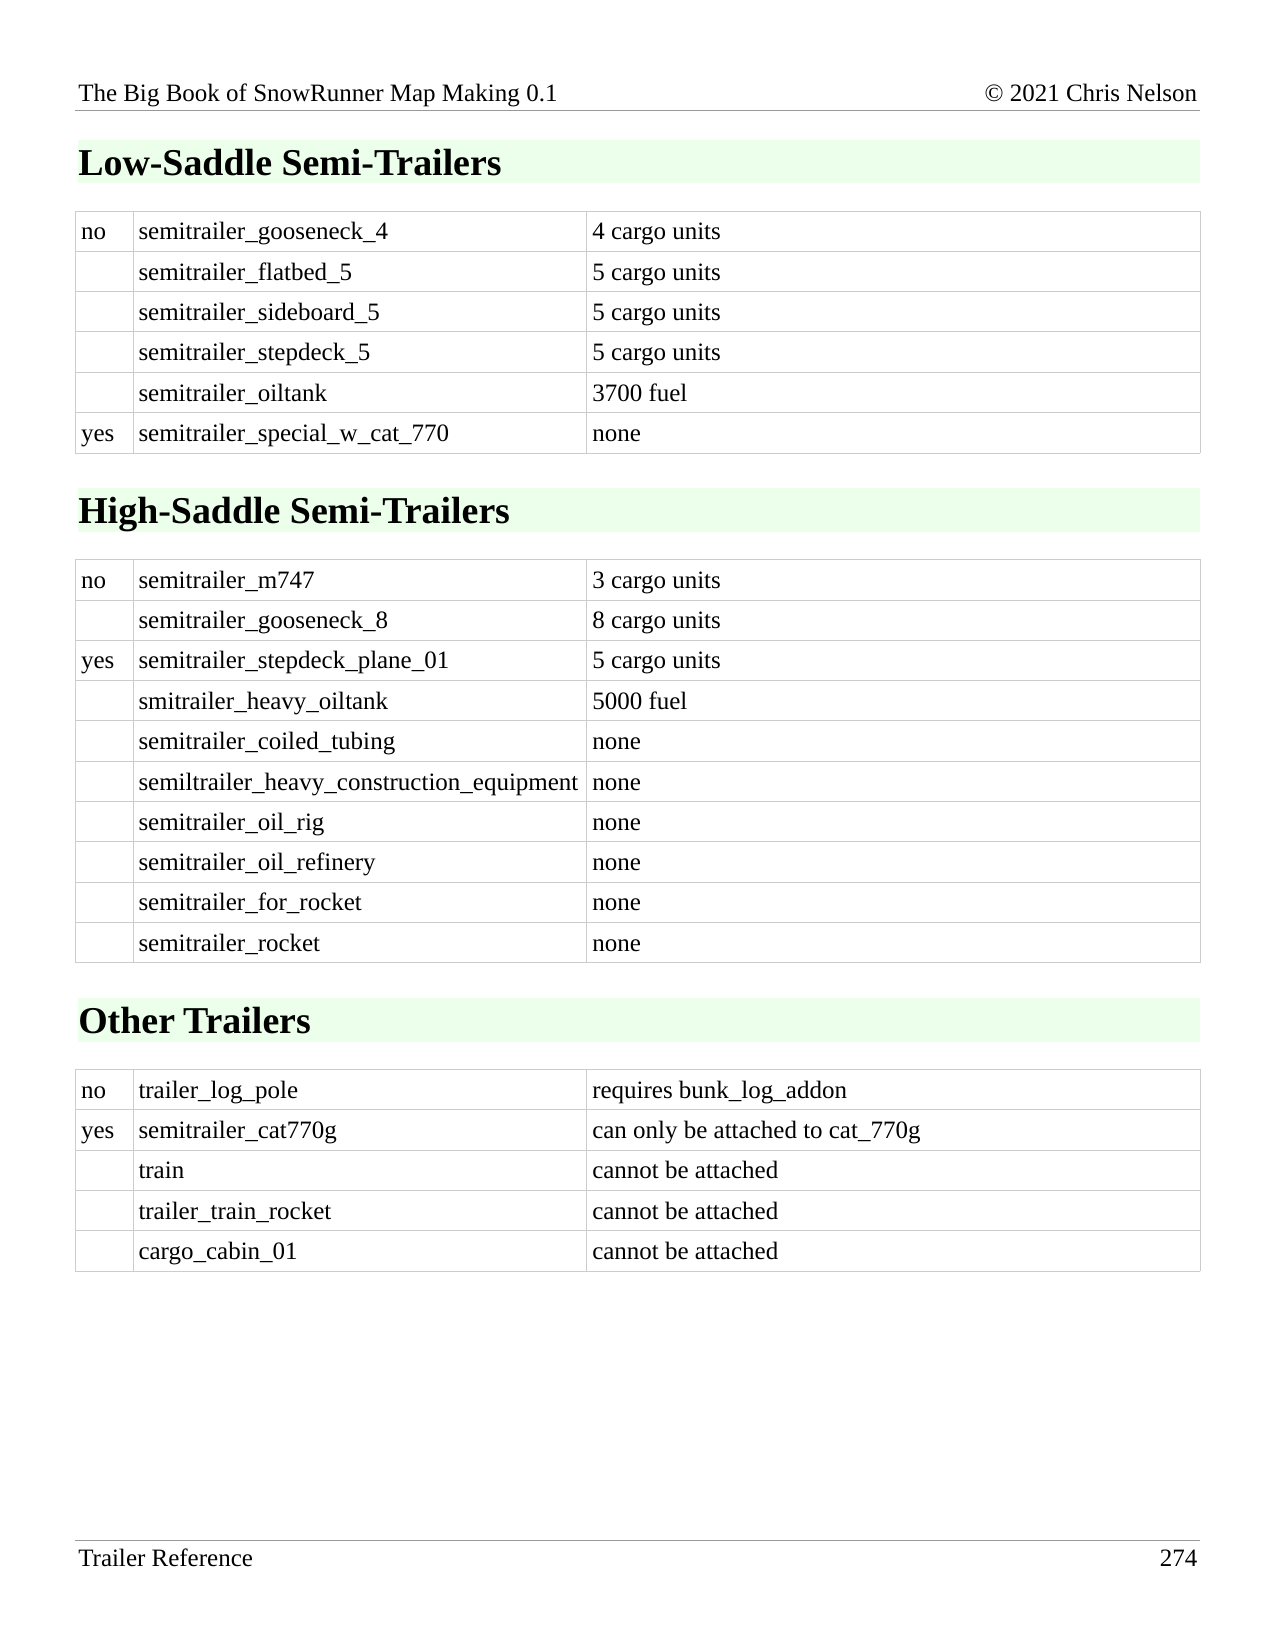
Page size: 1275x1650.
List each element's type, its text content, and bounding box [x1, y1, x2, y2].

table_header requires bunk_log_addon [587, 1070, 1200, 1109]
table_cell semitrailer_rocket [134, 923, 586, 962]
table_cell semitrailer_flatbed_5 [134, 252, 586, 291]
table_cell cannot be attached [587, 1231, 1200, 1271]
table_cell 5000 fuel [587, 681, 1200, 720]
table_cell semitrailer_cat770g [134, 1110, 586, 1150]
table_cell [76, 681, 133, 720]
table_cell 8 cargo units [587, 601, 1200, 640]
table_cell semitrailer_stepdeck_5 [134, 332, 586, 372]
table_cell [76, 1151, 133, 1190]
table_cell none [587, 802, 1200, 841]
table_cell cannot be attached [587, 1191, 1200, 1230]
table_cell semitrailer_special_w_cat_770 [134, 413, 586, 452]
table_cell none [587, 842, 1200, 882]
table_cell [76, 252, 133, 291]
table_cell trailer_train_rocket [134, 1191, 586, 1230]
table_header semitrailer_m747 [134, 560, 586, 599]
table_header semitrailer_gooseneck_4 [134, 212, 586, 251]
table_cell none [587, 721, 1200, 761]
table_cell train [134, 1151, 586, 1190]
table_cell yes [76, 413, 133, 452]
table_cell [76, 883, 133, 922]
table_cell none [587, 762, 1200, 801]
table_cell none [587, 883, 1200, 922]
table_cell semitrailer_coiled_tubing [134, 721, 586, 761]
table_cell semitrailer_stepdeck_plane_01 [134, 641, 586, 680]
table_cell cannot be attached [587, 1151, 1200, 1190]
table_cell cargo_cabin_01 [134, 1231, 586, 1271]
table_cell [76, 373, 133, 412]
table_cell semitrailer_gooseneck_8 [134, 601, 586, 640]
table_header no [76, 1070, 133, 1109]
table_cell 5 cargo units [587, 332, 1200, 372]
subtitle Other Trailers [78, 998, 1200, 1042]
table_cell 3700 fuel [587, 373, 1200, 412]
table_cell [76, 1191, 133, 1230]
table_cell [76, 721, 133, 761]
table_header no [76, 212, 133, 251]
table_cell semiltrailer_heavy_construction_equipment [134, 762, 586, 801]
table_cell semitrailer_oil_rig [134, 802, 586, 841]
table_cell semitrailer_sideboard_5 [134, 292, 586, 331]
table_cell yes [76, 1110, 133, 1150]
table_cell semitrailer_oil_refinery [134, 842, 586, 882]
table_cell [76, 802, 133, 841]
table_cell [76, 332, 133, 372]
subtitle High-Saddle Semi-Trailers [78, 488, 1200, 532]
table_cell [76, 1231, 133, 1271]
table_header no [76, 560, 133, 599]
table_cell 5 cargo units [587, 292, 1200, 331]
table_cell [76, 292, 133, 331]
table_cell semitrailer_for_rocket [134, 883, 586, 922]
table_cell 5 cargo units [587, 252, 1200, 291]
table_cell [76, 762, 133, 801]
table_header trailer_log_pole [134, 1070, 586, 1109]
table_cell none [587, 923, 1200, 962]
table_cell [76, 923, 133, 962]
table_cell yes [76, 641, 133, 680]
table_header 4 cargo units [587, 212, 1200, 251]
subtitle Low-Saddle Semi-Trailers [78, 140, 1200, 183]
table_cell semitrailer_oiltank [134, 373, 586, 412]
table_cell can only be attached to cat_770g [587, 1110, 1200, 1150]
table_cell smitrailer_heavy_oiltank [134, 681, 586, 720]
table_cell [76, 601, 133, 640]
table_header 3 cargo units [587, 560, 1200, 599]
table_cell none [587, 413, 1200, 452]
table_cell 5 cargo units [587, 641, 1200, 680]
table_cell [76, 842, 133, 882]
